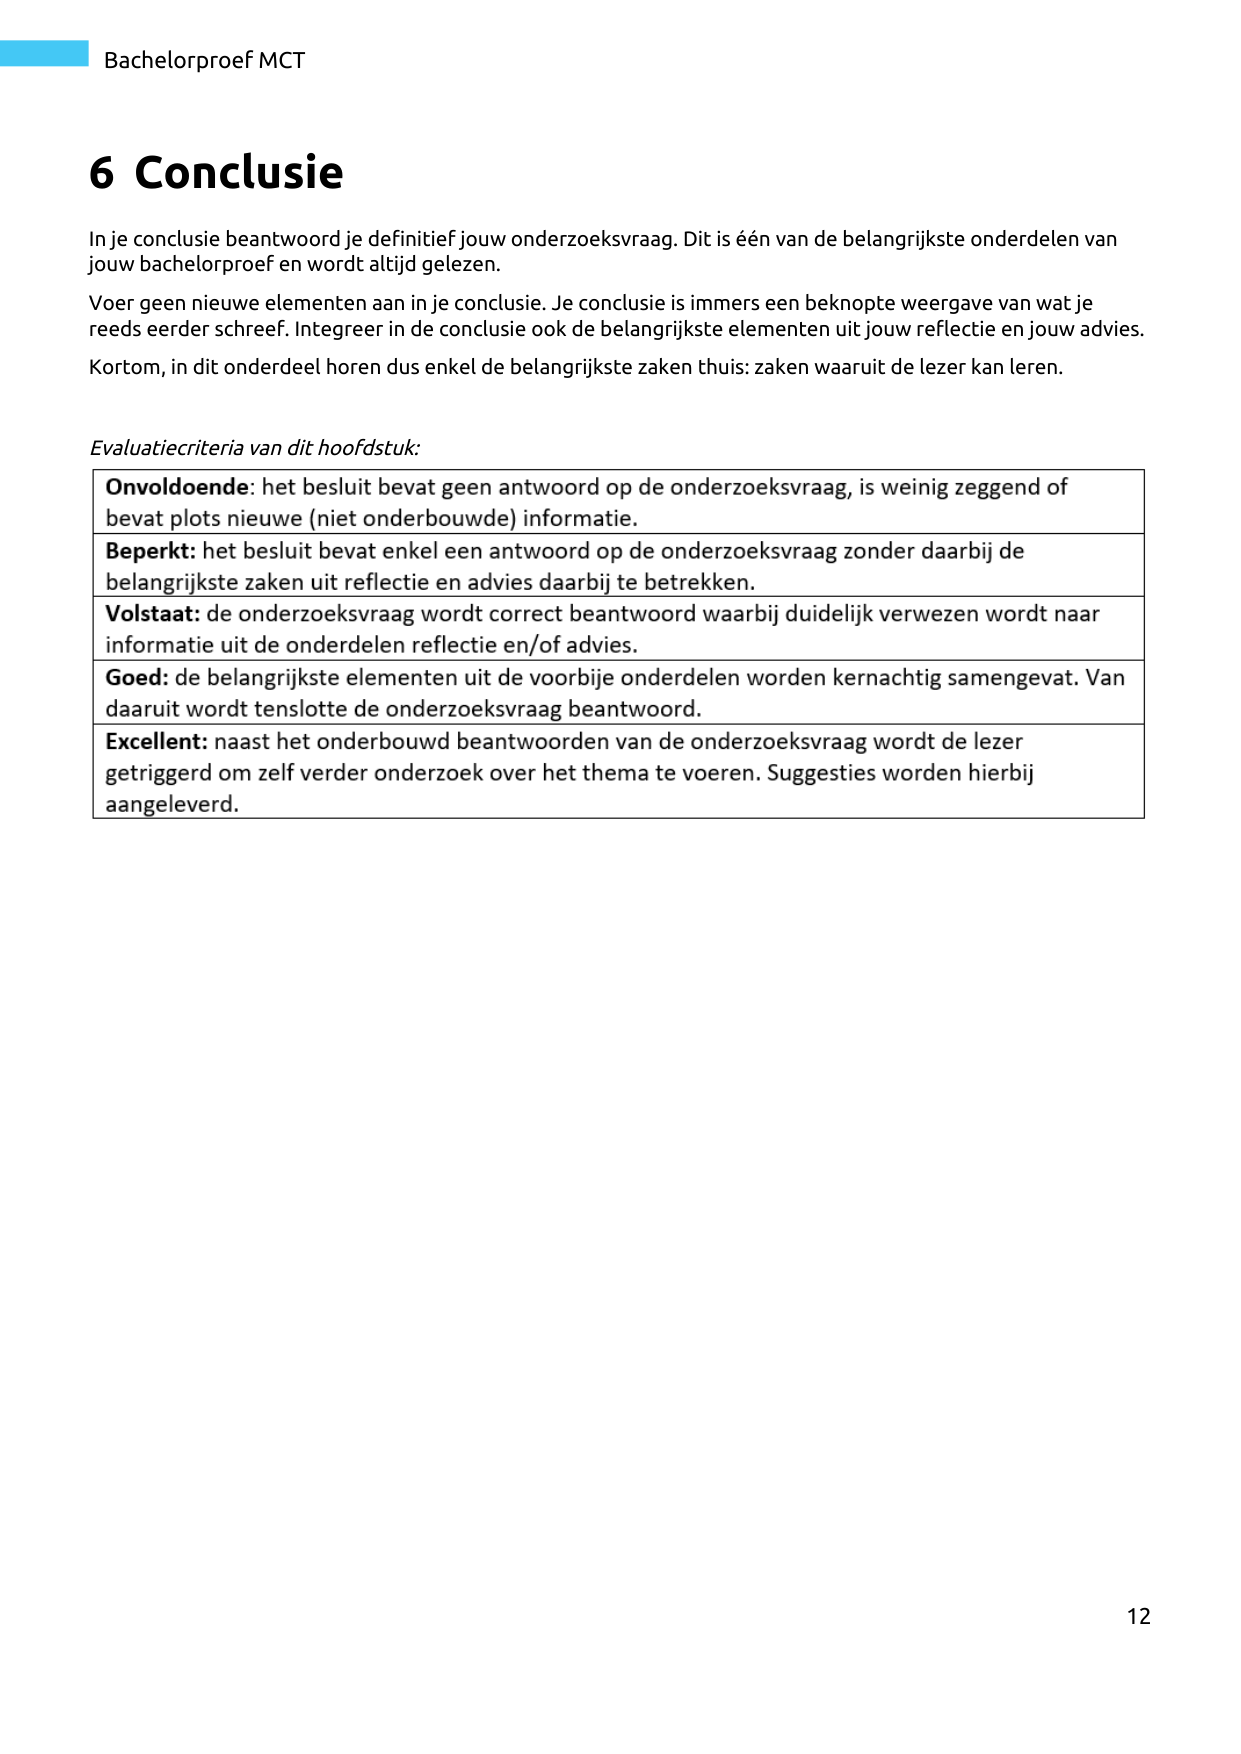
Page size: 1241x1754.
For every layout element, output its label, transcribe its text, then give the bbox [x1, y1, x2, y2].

text Voer geen nieuwe elementen aan in je conclusie. Je conclusie is immers een beknopte weergave van wat je reeds eerder schreef. Integreer in de conclusie ook de belangrijkste elementen uit jouw reflectie en jouw advies. [89, 290, 1152, 340]
text Kortom, in dit onderdeel horen dus enkel de belangrijkste zaken thuis: zaken waaruit de lezer kan leren. [89, 354, 1152, 378]
subtitle Conclusie [89, 144, 1152, 197]
text In je conclusie beantwoord je definitief jouw onderzoeksvraag. Dit is één van de belangrijkste onderdelen van jouw bachelorproef en wordt altijd gelezen. [89, 226, 1152, 276]
text Evaluatiecriteria van dit hoofdstuk: [89, 435, 1152, 461]
picture [88, 461, 1152, 827]
